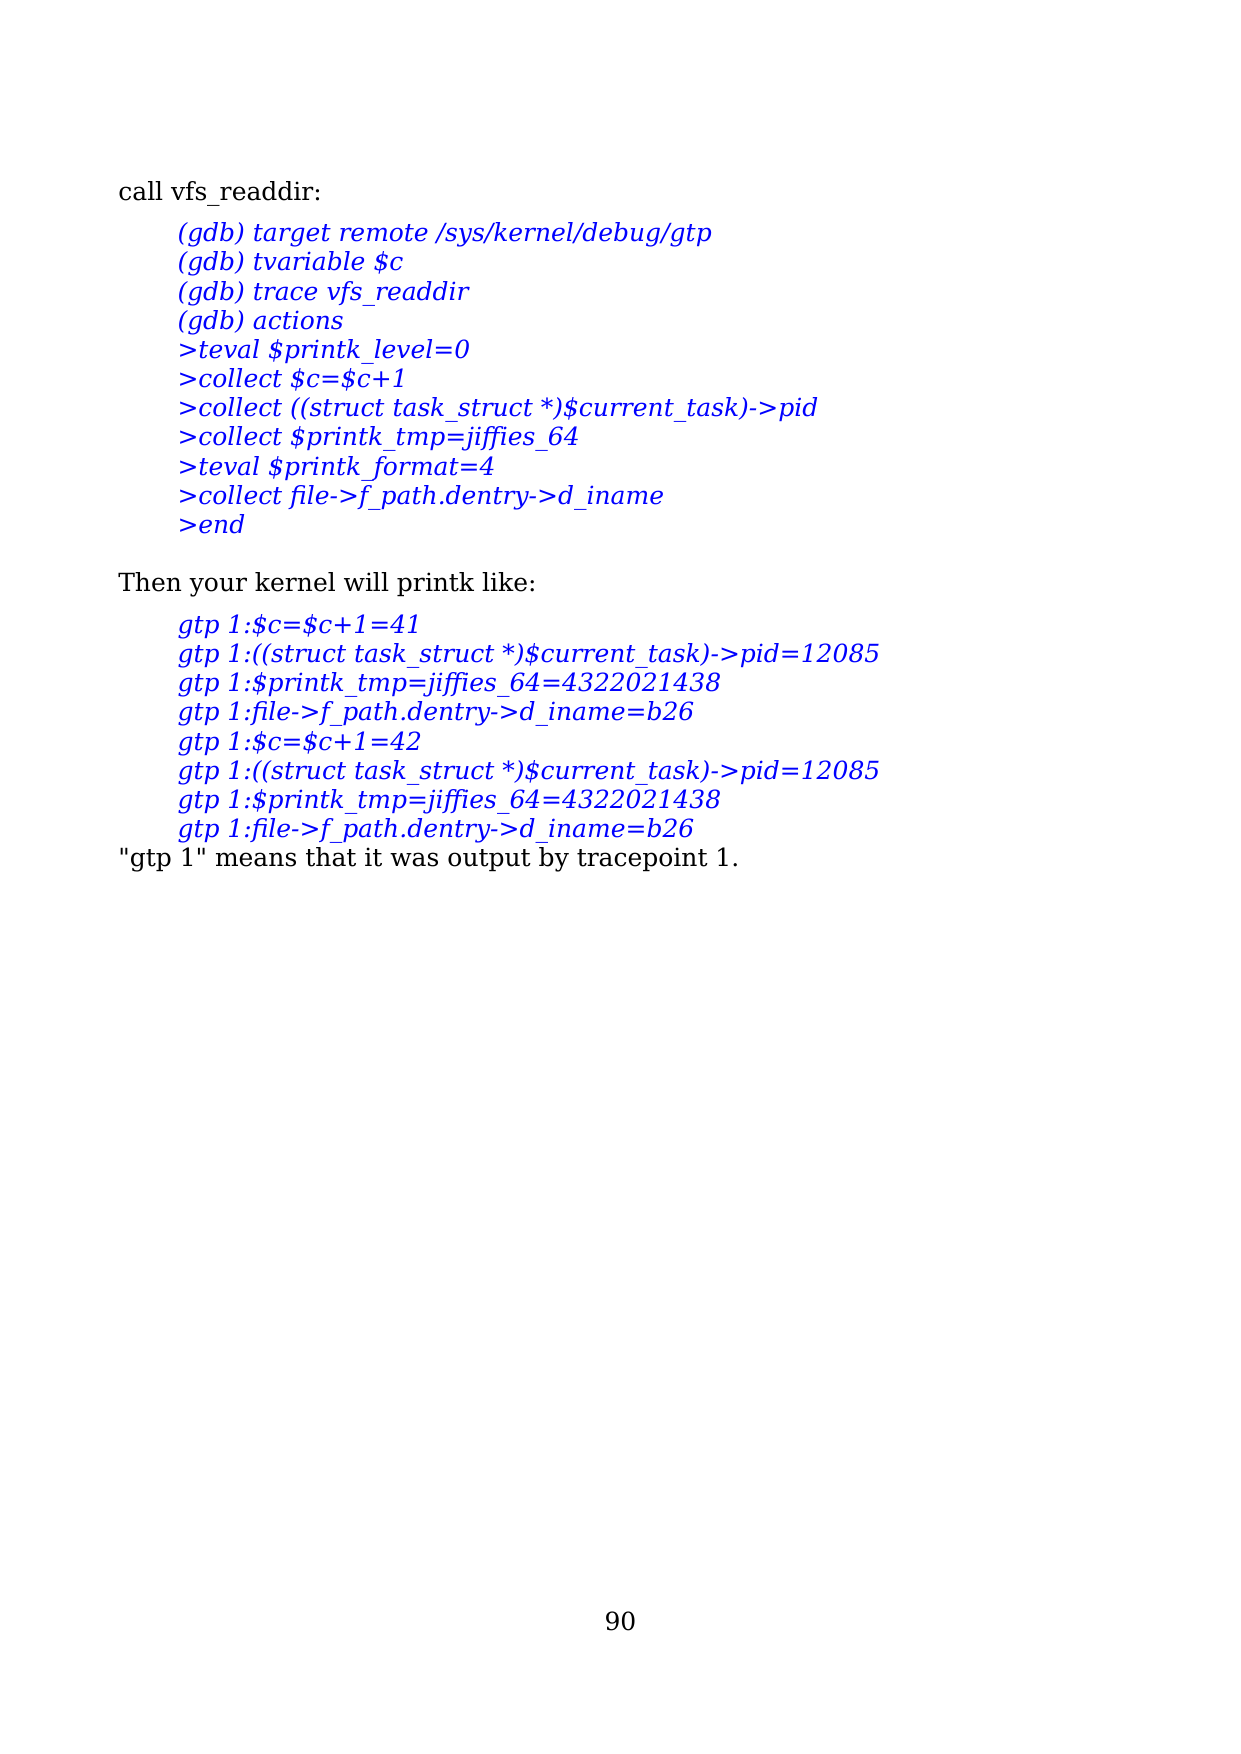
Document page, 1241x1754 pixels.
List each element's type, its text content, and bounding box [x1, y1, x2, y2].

text >teval $printk_level=0 [177, 335, 1063, 364]
text >collect ((struct task_struct *)$current_task)->pid [177, 393, 1063, 423]
text >collect $printk_tmp=jiffies_64 [177, 423, 1063, 452]
text >end [177, 510, 1063, 539]
text gtp 1:file->f_path.dentry->d_iname=b26 [177, 698, 1063, 727]
text gtp 1:$c=$c+1=41 [177, 610, 1063, 639]
text gtp 1:$c=$c+1=42 [177, 727, 1063, 756]
text >teval $printk_format=4 [177, 452, 1063, 481]
text gtp 1:$printk_tmp=jiffies_64=4322021438 [177, 785, 1063, 814]
text gtp 1:$printk_tmp=jiffies_64=4322021438 [177, 668, 1063, 698]
text gtp 1:((struct task_struct *)$current_task)->pid=12085 [177, 639, 1063, 668]
text (gdb) trace vfs_readdir [177, 277, 1063, 306]
text gtp 1:file->f_path.dentry->d_iname=b26 [177, 814, 1063, 843]
text call vfs_readdir: [118, 177, 1122, 206]
text gtp 1:((struct task_struct *)$current_task)->pid=12085 [177, 756, 1063, 785]
text "gtp 1" means that it was output by tracepoint 1. [118, 843, 1122, 873]
text Then your kernel will printk like: [118, 568, 1122, 598]
text (gdb) tvariable $c [177, 248, 1063, 277]
text (gdb) target remote /sys/kernel/debug/gtp [177, 218, 1063, 248]
text >collect file->f_path.dentry->d_iname [177, 481, 1063, 510]
text >collect $c=$c+1 [177, 364, 1063, 393]
text (gdb) actions [177, 306, 1063, 335]
